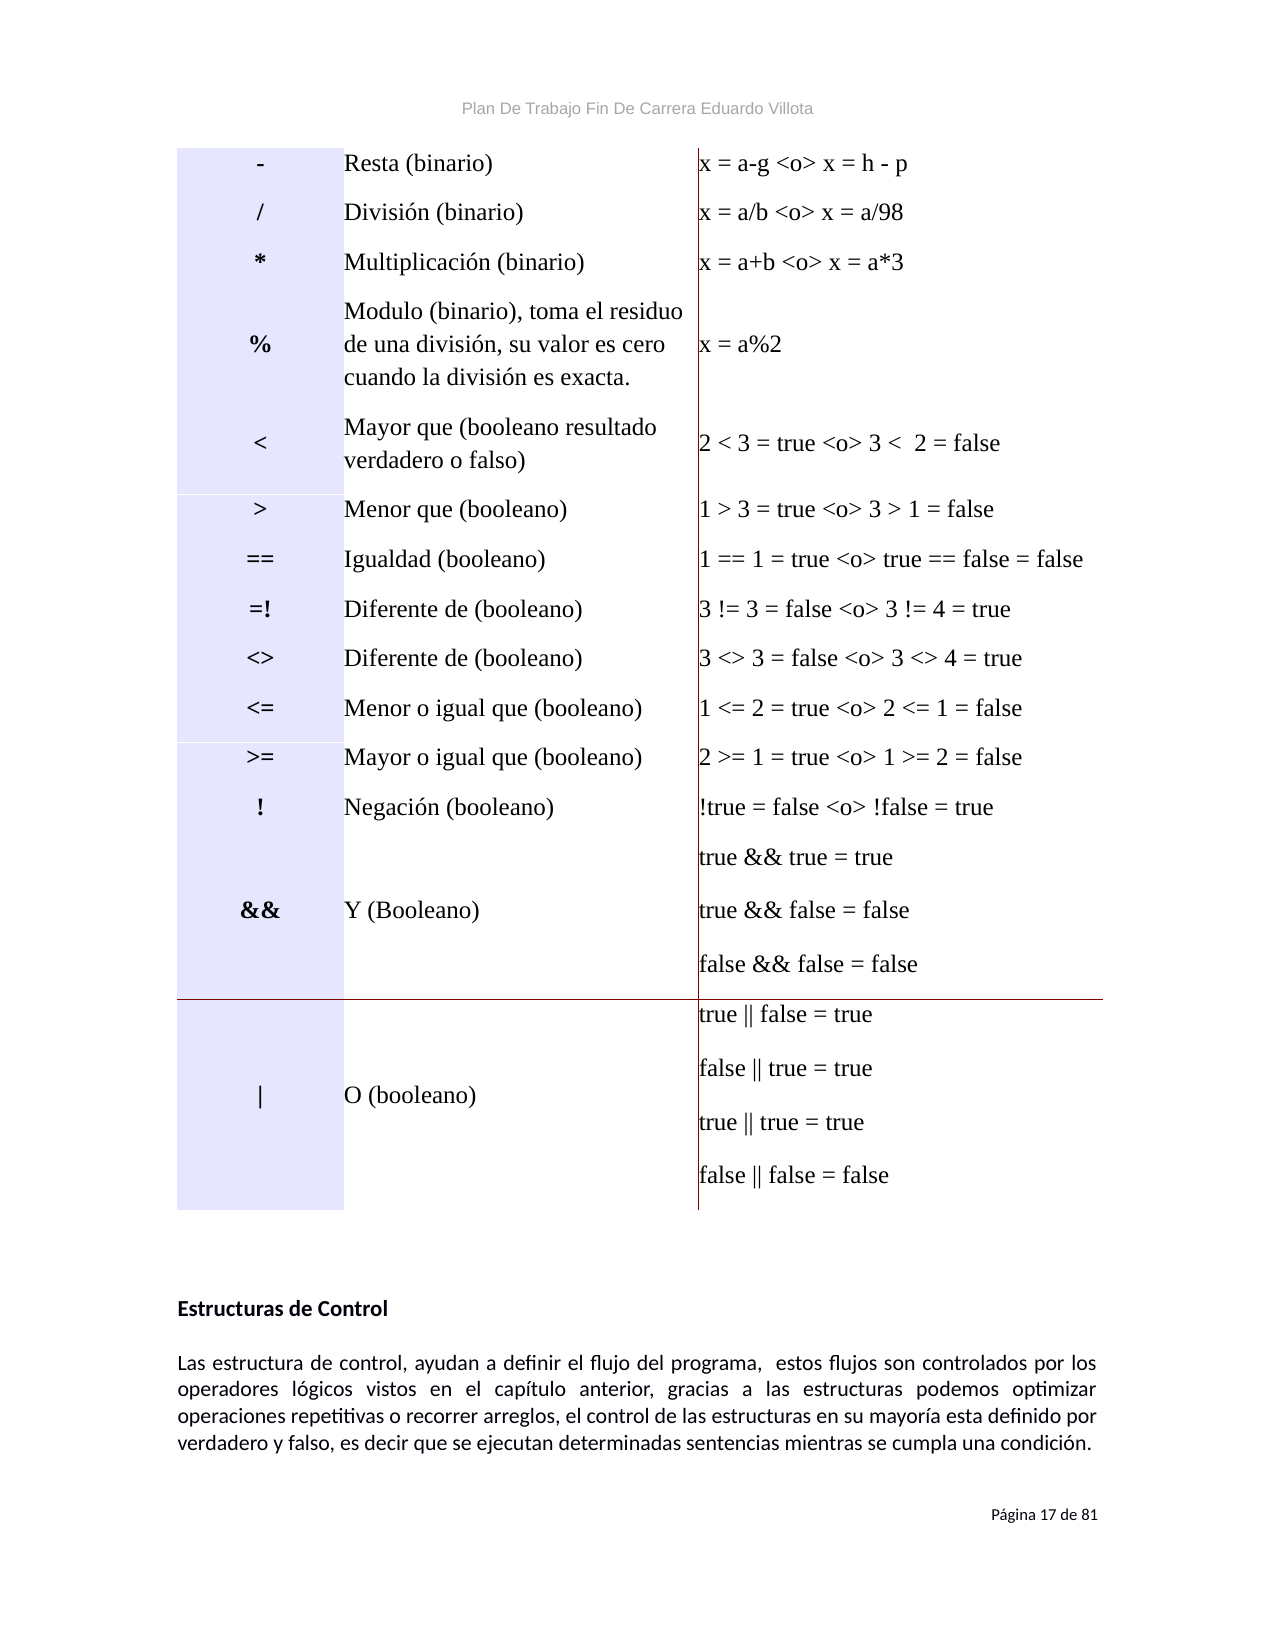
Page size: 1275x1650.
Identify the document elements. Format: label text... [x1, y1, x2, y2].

table_cell x = a-g <o> x = h - p [699, 148, 1103, 197]
table_cell Multiplicación (binario) [344, 247, 698, 296]
table_cell * [177, 247, 344, 296]
table_cell Menor que (booleano) [344, 495, 698, 544]
table_cell 2 >= 1 = true <o> 1 >= 2 = false [699, 743, 1103, 792]
table_cell x = a+b <o> x = a*3 [699, 247, 1103, 296]
table_cell x = a%2 [699, 296, 1103, 412]
table_cell 1 == 1 = true <o> true == false = false [699, 544, 1103, 594]
table_cell / [177, 197, 344, 247]
table_cell && [177, 842, 344, 999]
table_cell !true = false <o> !false = true [699, 792, 1103, 842]
table_cell < [177, 412, 344, 494]
table_cell ! [177, 792, 344, 842]
table_cell true || false = true false || true = true true || true = true false || false = false [699, 1000, 1103, 1210]
table_cell | [177, 1000, 344, 1210]
table_cell % [177, 296, 344, 412]
table_cell - [177, 148, 344, 197]
table_cell O (booleano) [344, 1000, 698, 1210]
table_cell Diferente de (booleano) [344, 594, 698, 643]
text Las estructura de control, ayudan a definir el flujo del programa, estos flujos son controlados por los operadores lógicos vistos en el capítulo anterior, gracias a las estructuras podemos optimizar operaciones repetitivas o recorrer arreglos, el control de las estructuras en su mayoría esta definido por verdadero y falso, es decir que se ejecutan determinadas sentencias mientras se cumpla una condición. [177, 1349, 1098, 1456]
table_cell 2 < 3 = true <o> 3 < 2 = false [699, 412, 1103, 494]
table_cell Modulo (binario), toma el residuo de una división, su valor es cero cuando la división es exacta. [344, 296, 698, 412]
table_cell == [177, 544, 344, 594]
table_cell 3 != 3 = false <o> 3 != 4 = true [699, 594, 1103, 643]
table_cell true && true = true true && false = false false && false = false [699, 842, 1103, 999]
table_cell 3 <> 3 = false <o> 3 <> 4 = true [699, 643, 1103, 693]
table_cell Negación (booleano) [344, 792, 698, 842]
table_cell Mayor o igual que (booleano) [344, 743, 698, 792]
table_cell 1 <= 2 = true <o> 2 <= 1 = false [699, 693, 1103, 742]
table_cell División (binario) [344, 197, 698, 247]
table_cell >= [177, 743, 344, 792]
table_cell > [177, 495, 344, 544]
table_cell <= [177, 693, 344, 742]
table_cell Igualdad (booleano) [344, 544, 698, 594]
table_cell Menor o igual que (booleano) [344, 693, 698, 742]
table_cell x = a/b <o> x = a/98 [699, 197, 1103, 247]
table_cell Y (Booleano) [344, 842, 698, 999]
table_cell <> [177, 643, 344, 693]
table_cell Diferente de (booleano) [344, 643, 698, 693]
table_cell =! [177, 594, 344, 643]
text Estructuras de Control [177, 1294, 1098, 1322]
table_cell Resta (binario) [344, 148, 698, 197]
table_cell 1 > 3 = true <o> 3 > 1 = false [699, 495, 1103, 544]
table_cell Mayor que (booleano resultado verdadero o falso) [344, 412, 698, 494]
